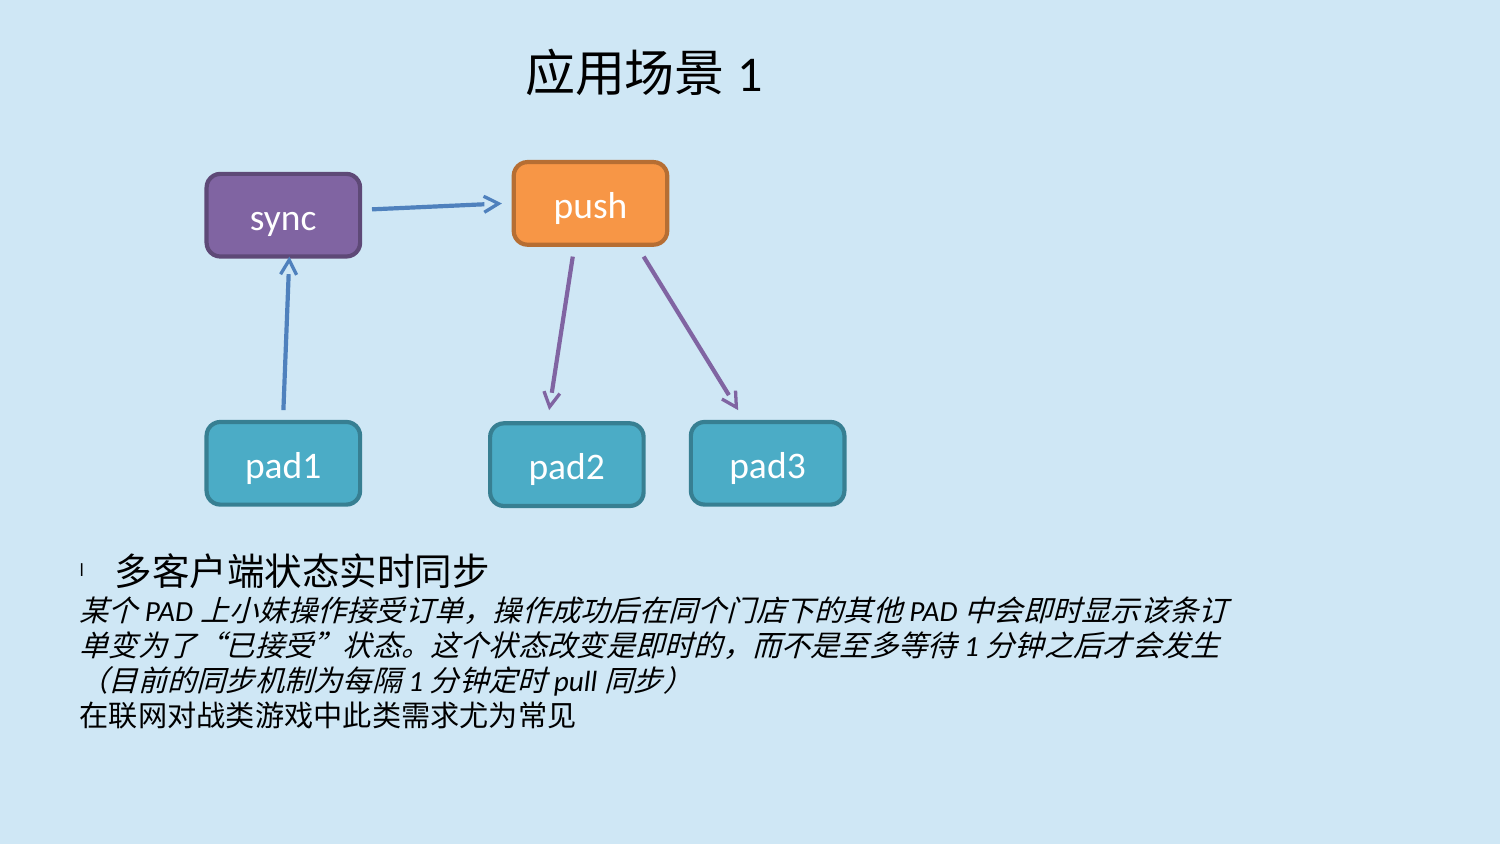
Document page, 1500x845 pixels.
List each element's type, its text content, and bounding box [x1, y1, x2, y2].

text_box sync [206, 173, 361, 257]
text_box push [513, 162, 668, 245]
text_box pad2 [490, 423, 644, 506]
text_box pad1 [206, 421, 361, 505]
text_box pad3 [690, 421, 845, 505]
text_box 多客户端状态实时同步 某个PAD上小妹操作接受订单，操作成功后在同个门店下的其他PAD中会即时显示该条订单变为了“已接受”状态。这个状态改变是即时的，而不是至多等待1分钟之后才会发生（目前的同步机制为每隔1分钟定时pull同步） 在联网对战类游戏中此类需求尤为常见 [64, 540, 1270, 740]
title 应用场景1 [135, 33, 1152, 103]
